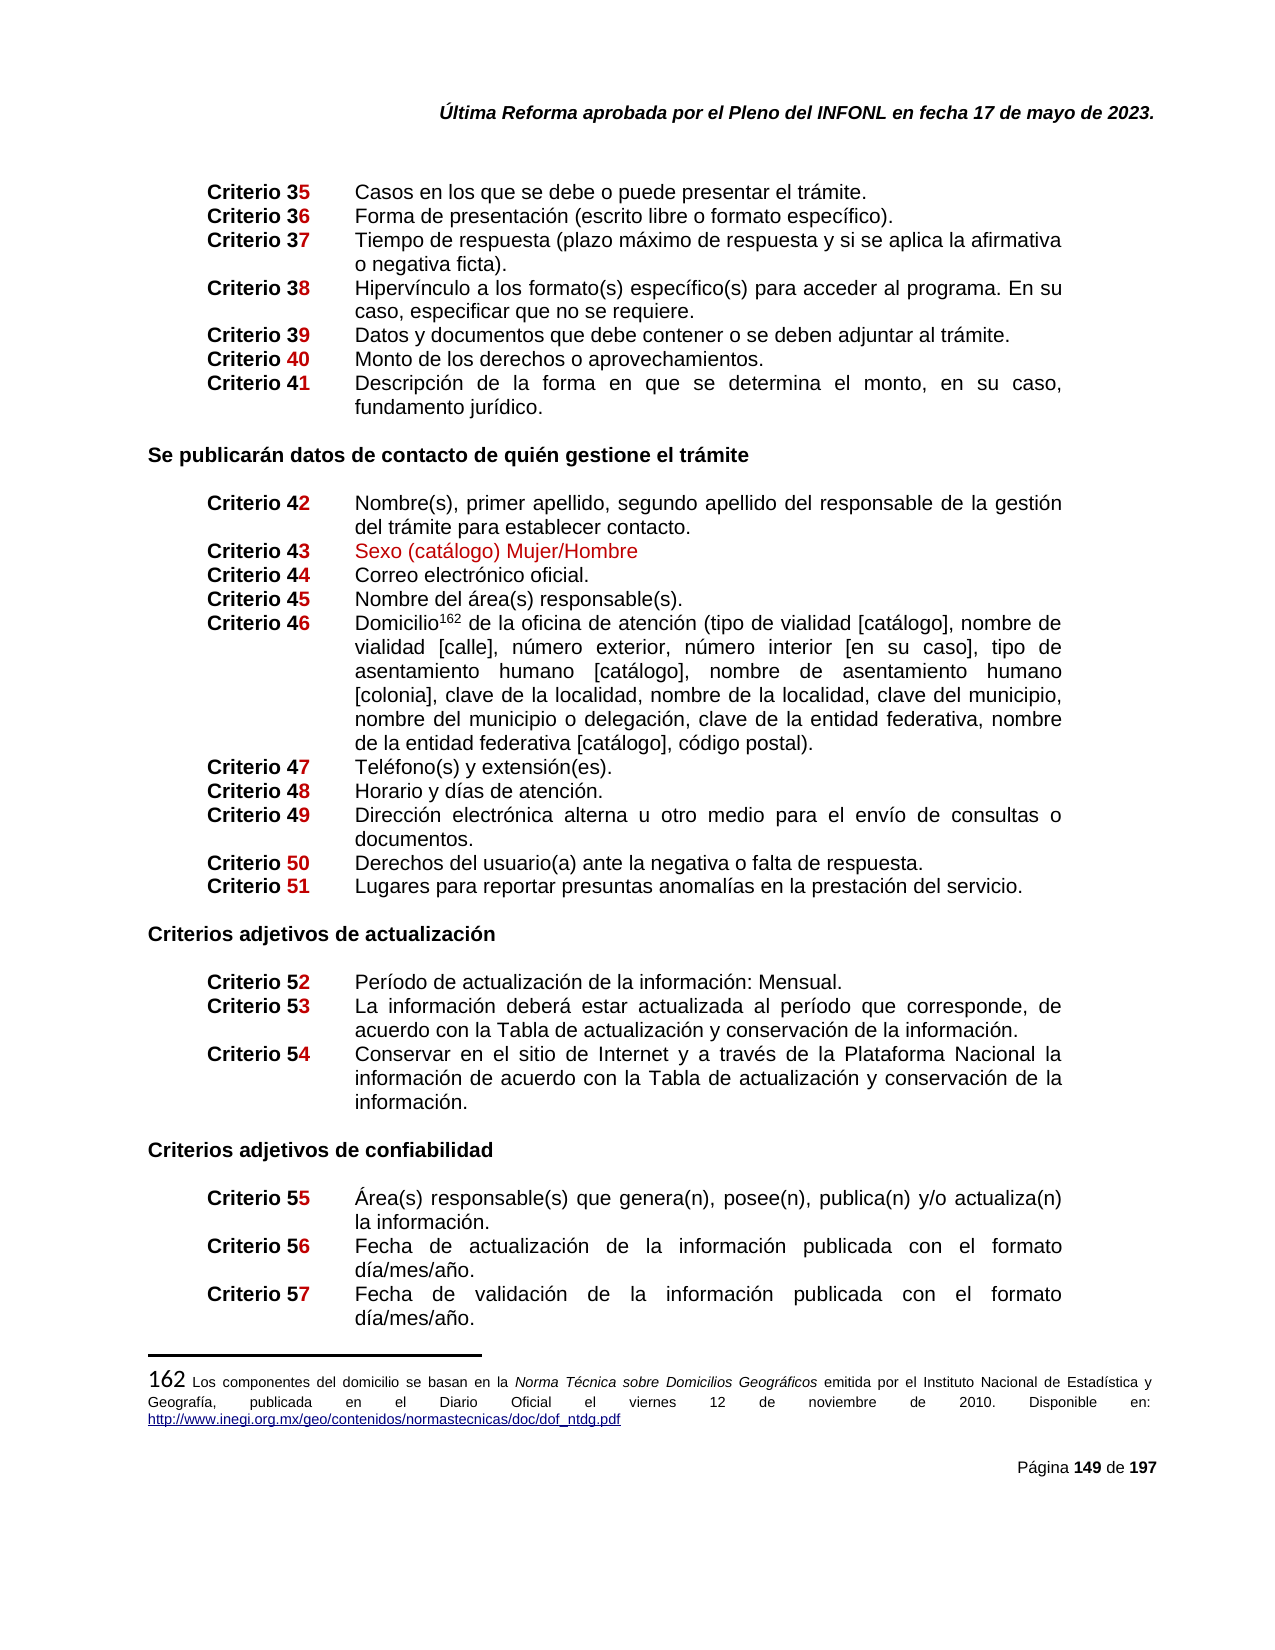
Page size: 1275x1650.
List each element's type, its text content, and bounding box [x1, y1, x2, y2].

text Criterio 55 Área(s) responsable(s) que genera(n), posee(n), publica(n) y/o actualiza(n) la información. [207, 1186, 1063, 1234]
list Los componentes del domicilio se basan en la Norma Técnica sobre Domicilios Geográficos emitida por el Instituto Nacional de Estadística y Geografía, publicada en el Diario Oficial el viernes 12 de noviembre de 2010. Disponible en: http://www.inegi.org.mx/geo/contenidos/normastecnicas/doc/dof_ntdg.pdf [148, 1363, 1152, 1427]
text Criterio 46 Domicilio de la oficina de atención (tipo de vialidad [catálogo], nombre de vialidad [calle], número exterior, número interior [en su caso], tipo de asentamiento humano [catálogo], nombre de asentamiento humano [colonia], clave de la localidad, nombre de la localidad, clave del municipio, nombre del municipio o delegación, clave de la entidad federativa, nombre de la entidad federativa [catálogo], código postal). [207, 611, 1063, 754]
text Criterio 43 Sexo (catálogo) Mujer/Hombre [207, 539, 1063, 563]
text Criterio 38 Hipervínculo a los formato(s) específico(s) para acceder al programa. En su caso, especificar que no se requiere. [207, 275, 1063, 323]
text Criterio 53 La información deberá estar actualizada al período que corresponde, de acuerdo con la Tabla de actualización y conservación de la información. [207, 994, 1063, 1042]
text Criterio 44 Correo electrónico oficial. [207, 563, 1063, 587]
text Criterio 35 Casos en los que se debe o puede presentar el trámite. [207, 179, 1063, 203]
text Criterios adjetivos de confiabilidad [148, 1138, 1068, 1162]
text Criterio 36 Forma de presentación (escrito libre o formato específico). [207, 203, 1063, 227]
text Criterio 57 Fecha de validación de la información publicada con el formato día/mes/año. [207, 1282, 1063, 1329]
text Criterio 56 Fecha de actualización de la información publicada con el formato día/mes/año. [207, 1234, 1063, 1282]
text Criterio 47 Teléfono(s) y extensión(es). [207, 754, 1063, 778]
text Criterio 37 Tiempo de respuesta (plazo máximo de respuesta y si se aplica la afirmativa o negativa ficta). [207, 227, 1063, 275]
text Criterio 50 Derechos del usuario(a) ante la negativa o falta de respuesta. [207, 850, 1063, 874]
text Se publicarán datos de contacto de quién gestione el trámite [148, 443, 1063, 467]
text Criterio 52 Período de actualización de la información: Mensual. [207, 970, 1063, 994]
text Criterio 39 Datos y documentos que debe contener o se deben adjuntar al trámite. [207, 323, 1063, 347]
text Criterio 51 Lugares para reportar presuntas anomalías en la prestación del servicio. [207, 874, 1063, 898]
text Criterio 48 Horario y días de atención. [207, 778, 1063, 802]
text Criterio 42 Nombre(s), primer apellido, segundo apellido del responsable de la gestión del trámite para establecer contacto. [207, 491, 1063, 539]
text Criterio 54 Conservar en el sitio de Internet y a través de la Plataforma Nacional la información de acuerdo con la Tabla de actualización y conservación de la información. [207, 1042, 1063, 1114]
text Criterio 41 Descripción de la forma en que se determina el monto, en su caso, fundamento jurídico. [207, 371, 1063, 419]
text Criterio 40 Monto de los derechos o aprovechamientos. [207, 347, 1063, 371]
text Criterio 49 Dirección electrónica alterna u otro medio para el envío de consultas o documentos. [207, 802, 1063, 850]
text Criterio 45 Nombre del área(s) responsable(s). [207, 587, 1063, 611]
text Criterios adjetivos de actualización [148, 922, 1068, 946]
